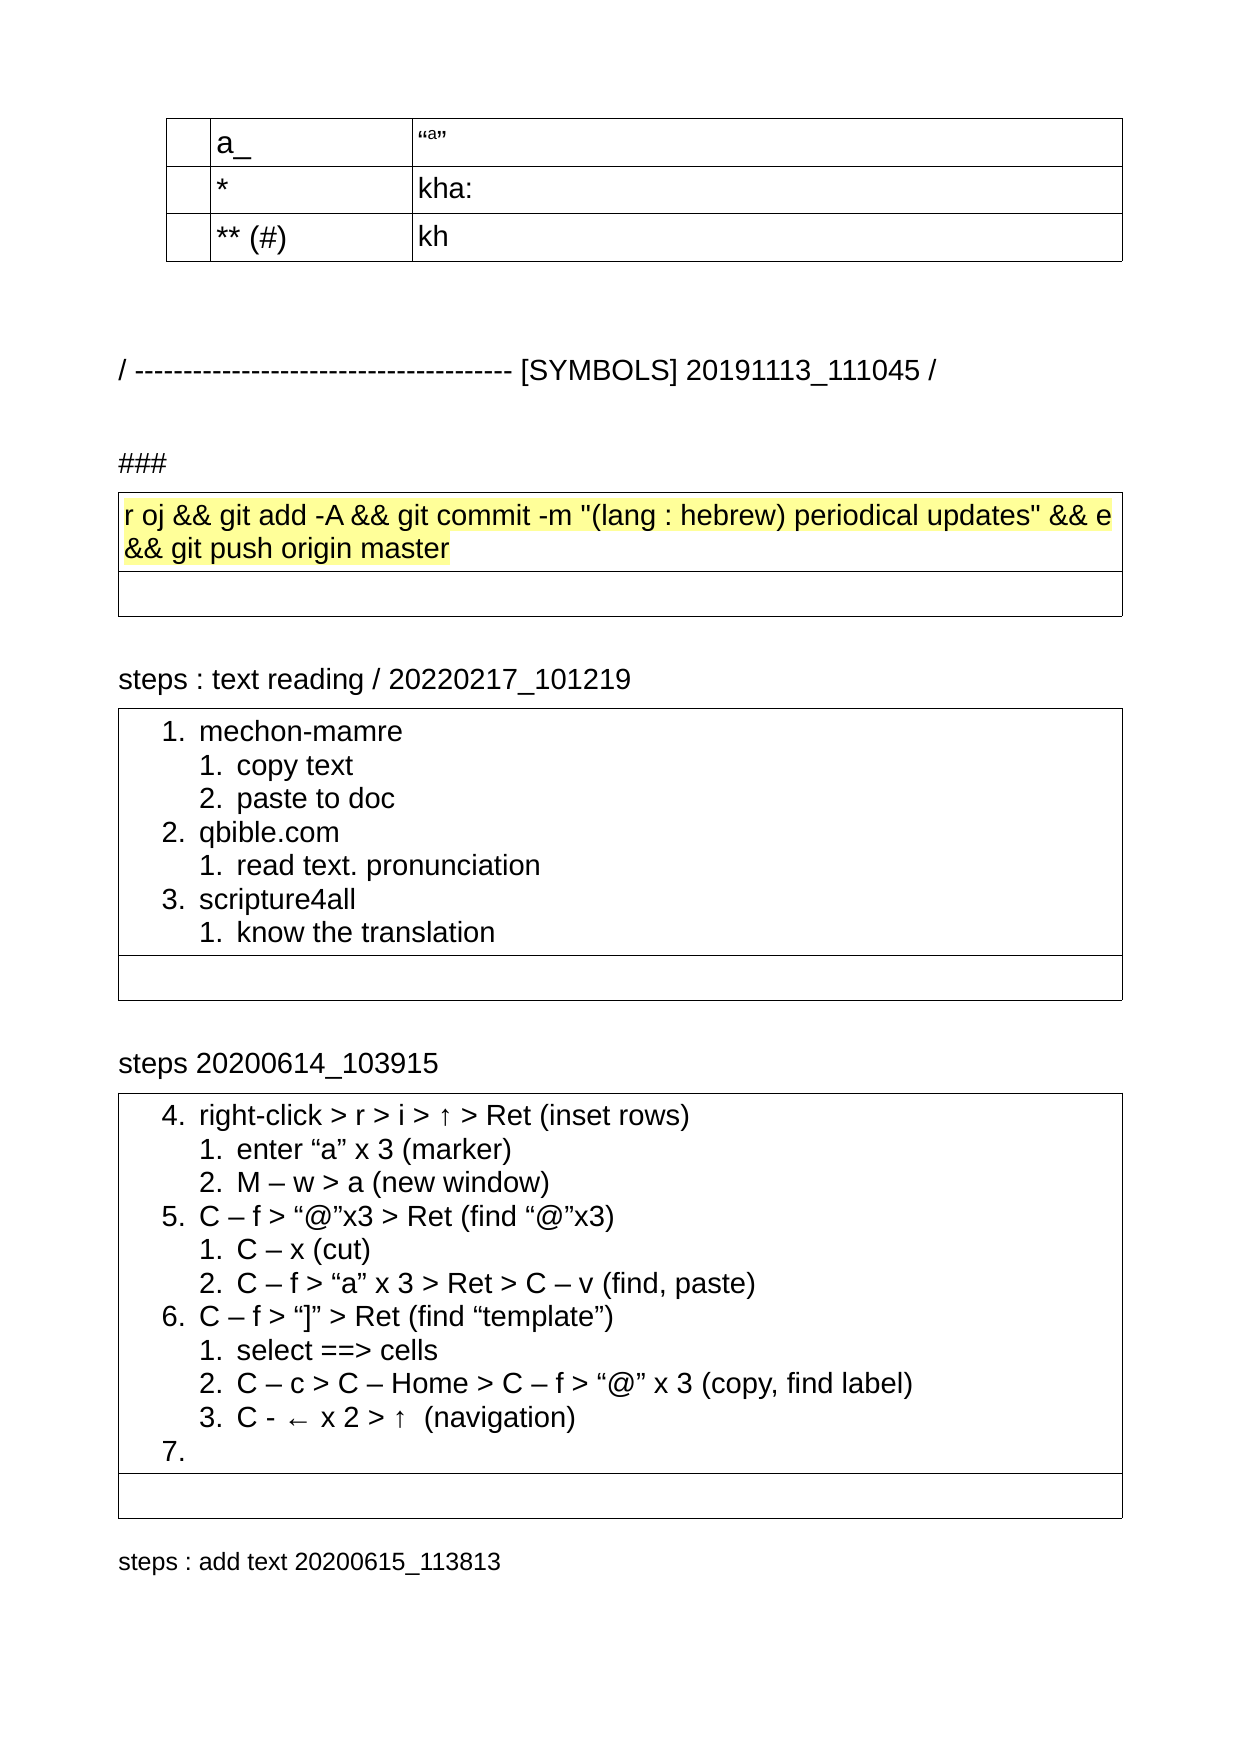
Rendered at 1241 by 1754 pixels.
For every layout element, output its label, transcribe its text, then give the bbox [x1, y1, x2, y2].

table_header mechon-mamre copy text paste to doc qbible.com read text. pronunciation scripture4all know the translation [119, 709, 1122, 955]
table_cell [119, 1474, 1122, 1518]
text / --------------------------------------- [SYMBOLS] 20191113_111045 / [118, 353, 1122, 387]
table_cell ** (#) [211, 214, 412, 261]
table_cell a_ [211, 119, 412, 166]
table_cell [119, 956, 1122, 1000]
table_cell kha: [413, 167, 1122, 213]
table_cell “a” [413, 119, 1122, 166]
table_cell [119, 572, 1122, 616]
table_cell [167, 167, 210, 213]
table_cell kh [413, 214, 1122, 261]
table_cell [167, 119, 210, 166]
table_cell [167, 214, 210, 261]
text steps : text reading / 20220217_101219 [118, 662, 1122, 696]
table_header right-click > r > i > ↑ > Ret (inset rows) enter “a” x 3 (marker) M – w > a (new window) C – f > “@”x3 > Ret (find “@”x3) C – x (cut) C – f > “a” x 3 > Ret > C – v (find, paste) C – f > “]” > Ret (find “template”) select ==> cells C – c > C – Home > C – f > “@” x 3 (copy, find label) C - ← x 2 > ↑ (navigation) [119, 1094, 1122, 1473]
table_header r oj && git add -A && git commit -m "(lang : hebrew) periodical updates" && e && git push origin master [119, 493, 1122, 571]
text ### [118, 446, 1122, 479]
table_cell * [211, 167, 412, 213]
text steps : add text 20200615_113813 [118, 1547, 1122, 1576]
text steps 20200614_103915 [118, 1046, 1122, 1080]
